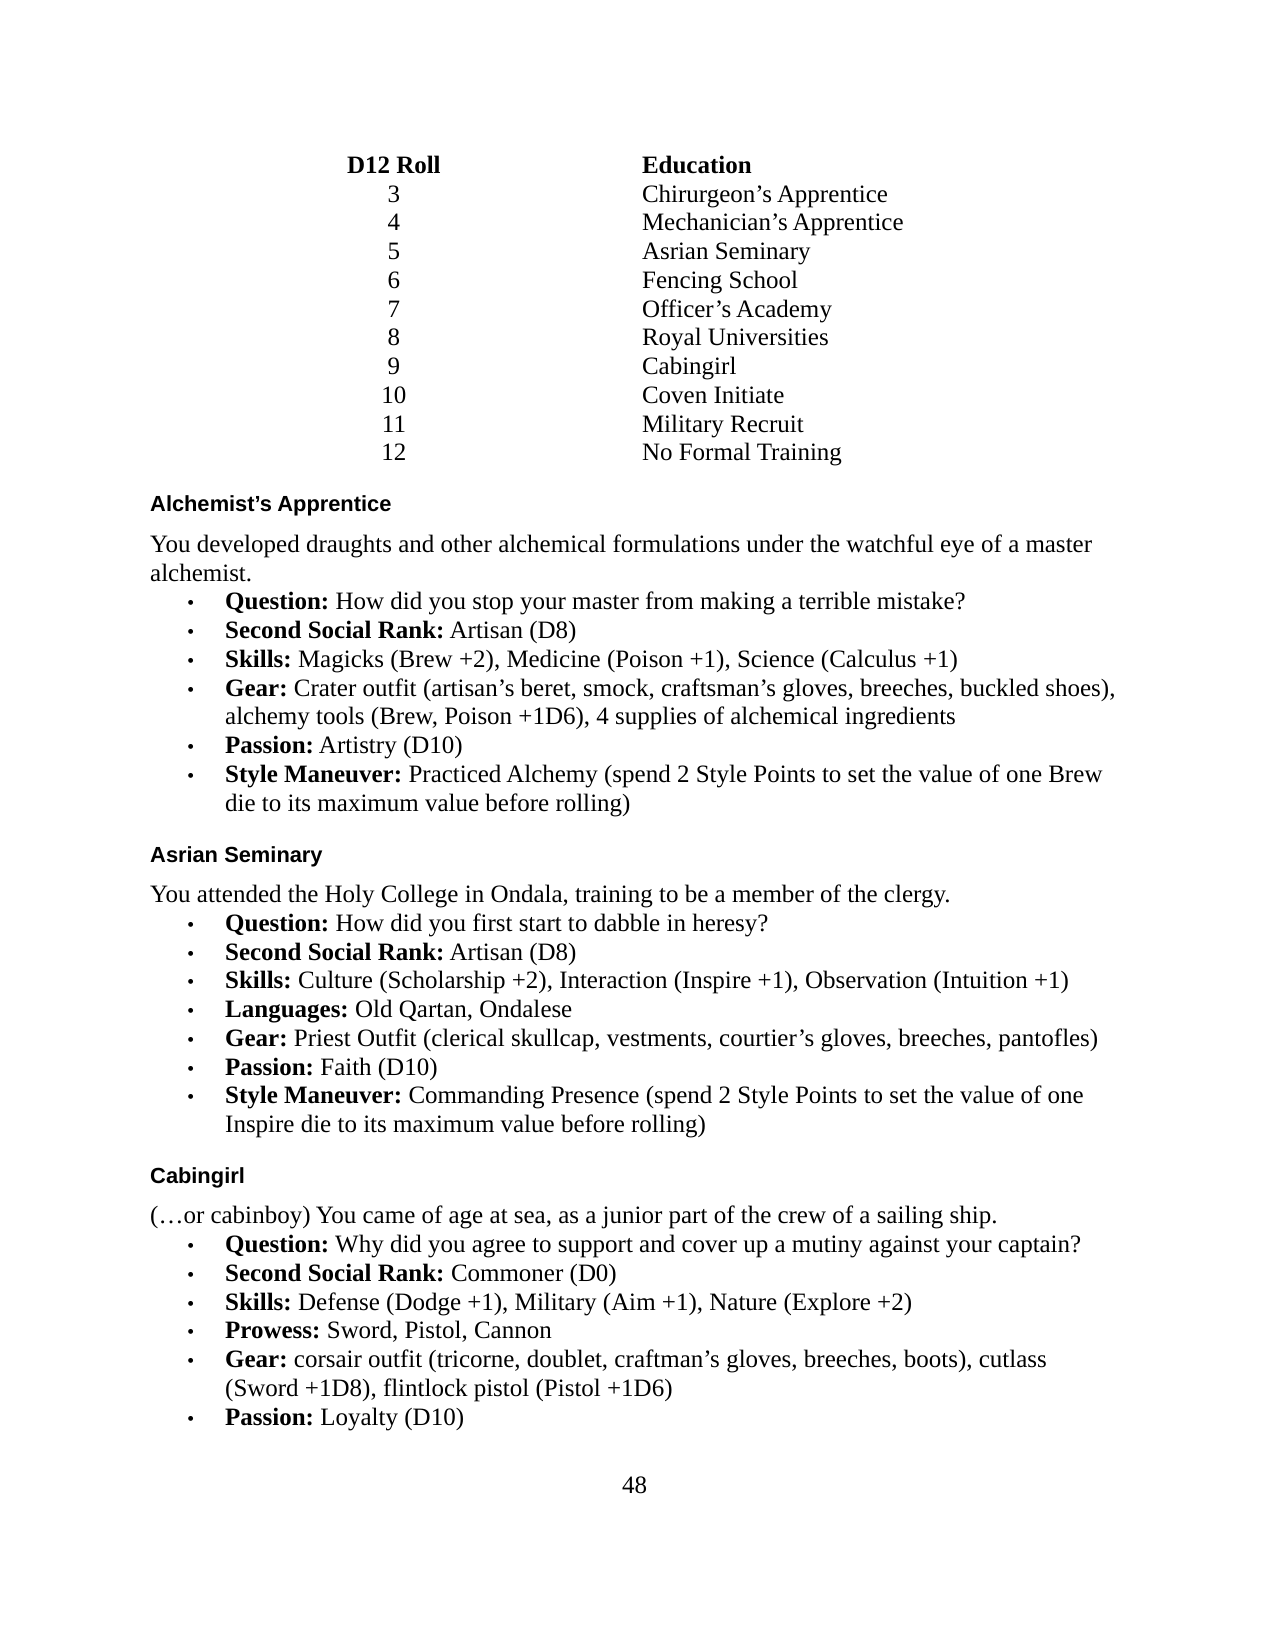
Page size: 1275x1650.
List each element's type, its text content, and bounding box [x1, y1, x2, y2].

table_cell No Formal Training [638, 438, 1125, 466]
table_cell Coven Initiate [638, 380, 1125, 409]
subtitle Cabingirl [150, 1163, 1125, 1188]
subtitle Alchemist’s Apprentice [150, 491, 1125, 516]
table_cell 3 [150, 179, 637, 207]
table_cell 4 [150, 208, 637, 236]
text (…or cabinboy) You came of age at sea, as a junior part of the crew of a sailing ship. [150, 1201, 1125, 1229]
table_cell 11 [150, 409, 637, 437]
table_cell Royal Universities [638, 323, 1125, 351]
list Skills: Defense (Dodge +1), Military (Aim +1), Nature (Explore +2) [187, 1287, 1125, 1316]
list Passion: Artistry (D10) [187, 730, 1125, 759]
table_cell 8 [150, 323, 637, 351]
text You attended the Holy College in Ondala, training to be a member of the clergy. [150, 879, 1125, 908]
table_cell Chirurgeon’s Apprentice [638, 179, 1125, 207]
subtitle Asrian Seminary [150, 841, 1125, 867]
table_cell Officer’s Academy [638, 294, 1125, 322]
table_cell 9 [150, 351, 637, 380]
table_cell 5 [150, 236, 637, 265]
table_cell Fencing School [638, 265, 1125, 294]
table_cell Military Recruit [638, 409, 1125, 437]
table_header D12 Roll [150, 150, 637, 179]
list Second Social Rank: Commoner (D0) [187, 1258, 1125, 1287]
list Passion: Loyalty (D10) [187, 1402, 1125, 1431]
list Gear: Crater outfit (artisan’s beret, smock, craftsman’s gloves, breeches, buckled shoes), alchemy tools (Brew, Poison +1D6), 4 supplies of alchemical ingredients [187, 673, 1125, 730]
list Passion: Faith (D10) [187, 1052, 1125, 1080]
list Skills: Magicks (Brew +2), Medicine (Poison +1), Science (Calculus +1) [187, 644, 1125, 673]
list Skills: Culture (Scholarship +2), Interaction (Inspire +1), Observation (Intuition +1) [187, 965, 1125, 994]
list Gear: Priest Outfit (clerical skullcap, vestments, courtier’s gloves, breeches, pantofles) [187, 1023, 1125, 1052]
table_cell 6 [150, 265, 637, 294]
list Question: How did you stop your master from making a terrible mistake? [187, 586, 1125, 615]
list Style Maneuver: Practiced Alchemy (spend 2 Style Points to set the value of one Brew die to its maximum value before rolling) [187, 759, 1125, 816]
list Languages: Old Qartan, Ondalese [187, 994, 1125, 1023]
table_cell Mechanician’s Apprentice [638, 208, 1125, 236]
list Question: Why did you agree to support and cover up a mutiny against your captain? [187, 1229, 1125, 1258]
text You developed draughts and other alchemical formulations under the watchful eye of a master alchemist. [150, 529, 1125, 586]
list Second Social Rank: Artisan (D8) [187, 937, 1125, 965]
table_cell Asrian Seminary [638, 236, 1125, 265]
table_cell 12 [150, 438, 637, 466]
list Prowess: Sword, Pistol, Cannon [187, 1316, 1125, 1344]
list Question: How did you first start to dabble in heresy? [187, 908, 1125, 937]
table_header Education [638, 150, 1125, 179]
table_cell 7 [150, 294, 637, 322]
list Style Maneuver: Commanding Presence (spend 2 Style Points to set the value of one Inspire die to its maximum value before rolling) [187, 1080, 1125, 1138]
list Gear: corsair outfit (tricorne, doublet, craftman’s gloves, breeches, boots), cutlass (Sword +1D8), flintlock pistol (Pistol +1D6) [187, 1344, 1125, 1402]
table_cell 10 [150, 380, 637, 409]
list Second Social Rank: Artisan (D8) [187, 615, 1125, 644]
table_cell Cabingirl [638, 351, 1125, 380]
